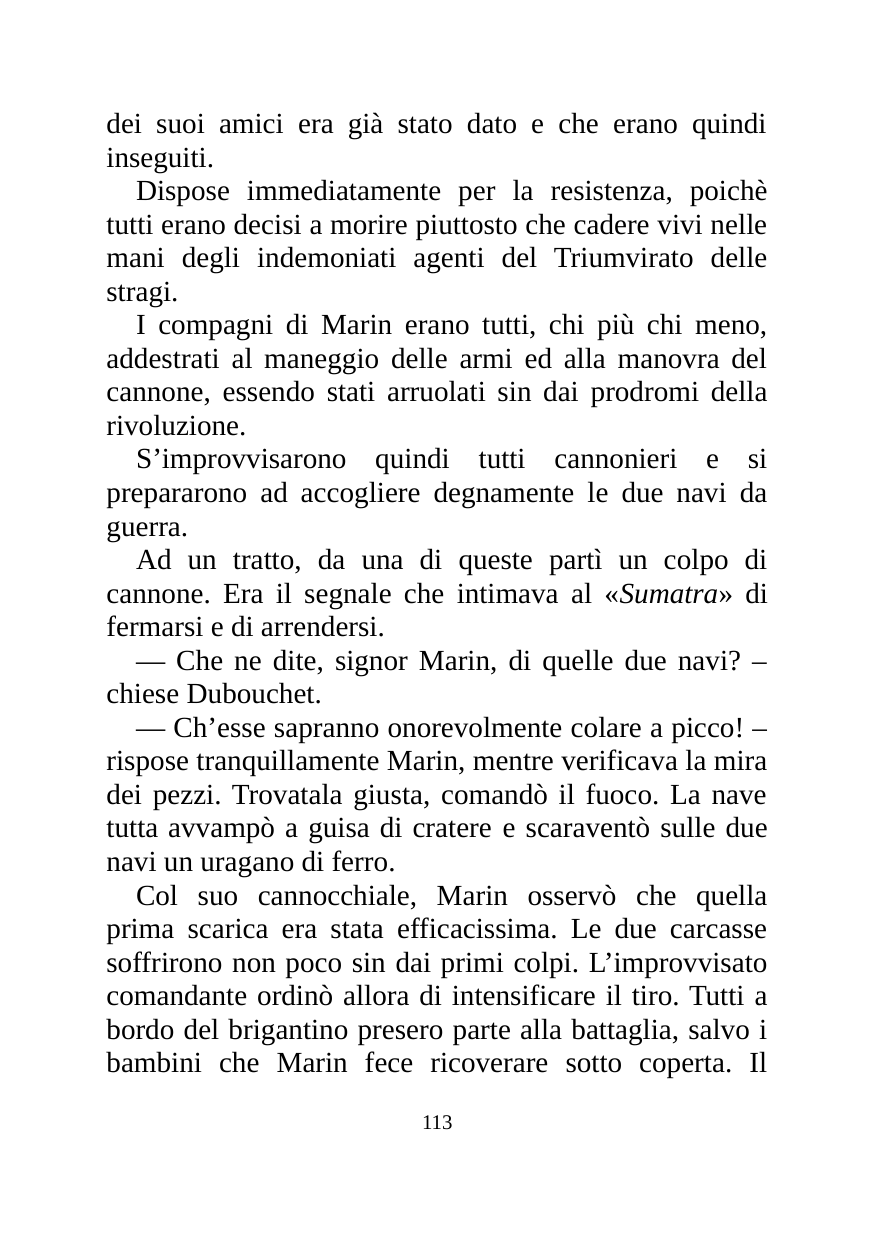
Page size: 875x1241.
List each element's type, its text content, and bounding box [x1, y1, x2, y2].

text Ad un tratto, da una di queste partì un colpo di cannone. Era il segnale che intimava al «Sumatra» di fermarsi e di arrendersi. [106, 542, 768, 643]
text I compagni di Marin erano tutti, chi più chi meno, addestrati al maneggio delle armi ed alla manovra del cannone, essendo stati arruolati sin dai prodromi della rivoluzione. [106, 307, 768, 442]
text S’improvvisarono quindi tutti cannonieri e si prepararono ad accogliere degnamente le due navi da guerra. [106, 442, 768, 542]
text — Ch’esse sapranno onorevolmente colare a picco! – rispose tranquillamente Marin, mentre verificava la mira dei pezzi. Trovatala giusta, comandò il fuoco. La nave tutta avvampò a guisa di cratere e scaraventò sulle due navi un uragano di ferro. [106, 710, 768, 878]
text Dispose immediatamente per la resistenza, poichè tutti erano decisi a morire piuttosto che cadere vivi nelle mani degli indemoniati agenti del Triumvirato delle stragi. [106, 173, 768, 307]
text Col suo cannocchiale, Marin osservò che quella prima scarica era stata efficacissima. Le due carcasse soffrirono non poco sin dai primi colpi. L’improvvisato comandante ordinò allora di intensificare il tiro. Tutti a bordo del brigantino presero parte alla battaglia, salvo i bambini che Marin fece ricoverare sotto coperta. Il [106, 878, 768, 1079]
text dei suoi amici era già stato dato e che erano quindi inseguiti. [106, 106, 768, 173]
text — Che ne dite, signor Marin, di quelle due navi? – chiese Dubouchet. [106, 643, 768, 710]
